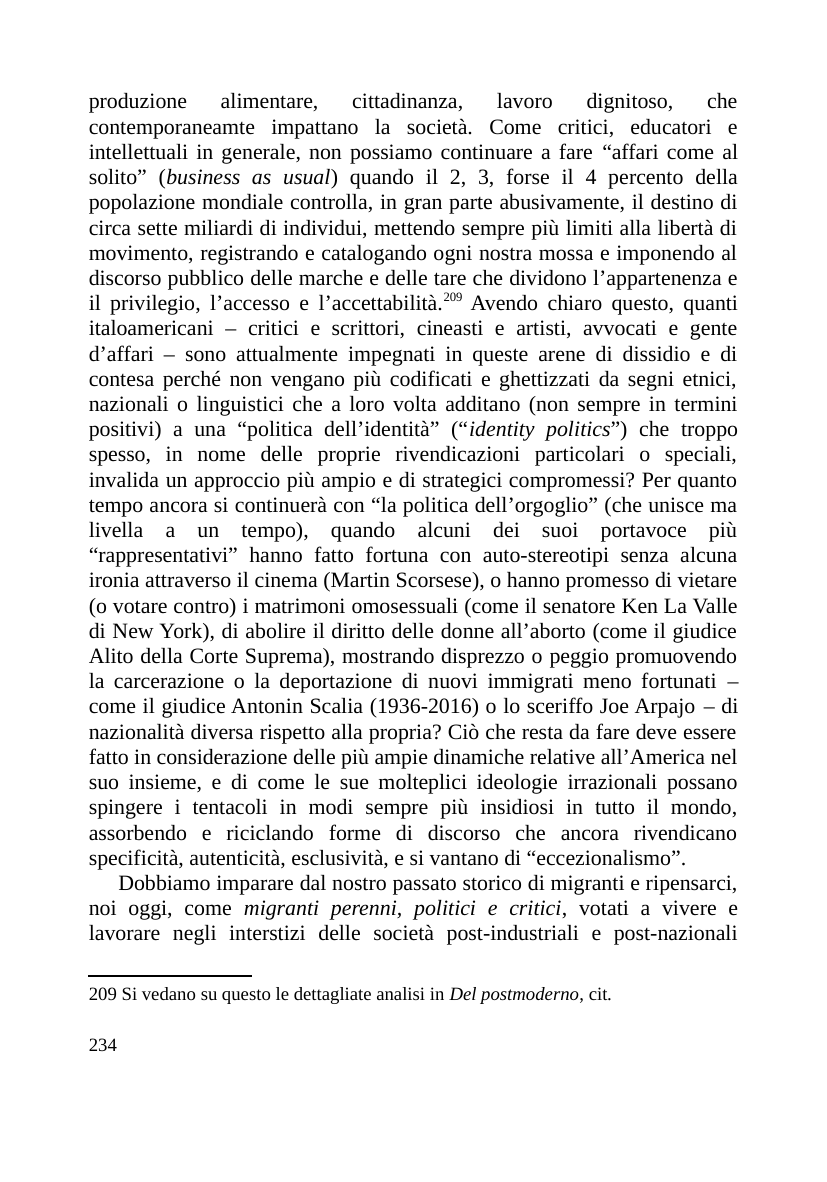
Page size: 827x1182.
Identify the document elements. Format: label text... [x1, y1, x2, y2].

text Dobbiamo imparare dal nostro passato storico di migranti e ripensarci, noi oggi, come migranti perenni, politici e critici, votati a vivere e lavorare negli interstizi delle società post-industriali e post-nazionali [88, 870, 738, 946]
text produzione alimentare, cittadinanza, lavoro dignitoso, che contemporaneamte impattano la società. Come critici, educatori e intellettuali in generale, non possiamo continuare a fare “affari come al solito” (business as usual) quando il 2, 3, forse il 4 percento della popolazione mondiale controlla, in gran parte abusivamente, il destino di circa sette miliardi di individui, mettendo sempre più limiti alla libertà di movimento, registrando e catalogando ogni nostra mossa e imponendo al discorso pubblico delle marche e delle tare che dividono l’appartenenza e il privilegio, l’accesso e l’accettabilità. Avendo chiaro questo, quanti italoamericani – critici e scrittori, cineasti e artisti, avvocati e gente d’affari – sono attualmente impegnati in queste arene di dissidio e di contesa perché non vengano più codificati e ghettizzati da segni etnici, nazionali o linguistici che a loro volta additano (non sempre in termini positivi) a una “politica dell’identità” (“identity politics”) che troppo spesso, in nome delle proprie rivendicazioni particolari o speciali, invalida un approccio più ampio e di strategici compromessi? Per quanto tempo ancora si continuerà con “la politica dell’orgoglio” (che unisce ma livella a un tempo), quando alcuni dei suoi portavoce più “rappresentativi” hanno fatto fortuna con auto-stereotipi senza alcuna ironia attraverso il cinema (Martin Scorsese), o hanno promesso di vietare (o votare contro) i matrimoni omosessuali (come il senatore Ken La Valle di New York), di abolire il diritto delle donne all’aborto (come il giudice Alito della Corte Suprema), mostrando disprezzo o peggio promuovendo la carcerazione o la deportazione di nuovi immigrati meno fortunati – come il giudice Antonin Scalia (1936-2016) o lo sceriffo Joe Arpajo – di nazionalità diversa rispetto alla propria? Ciò che resta da fare deve essere fatto in considerazione delle più ampie dinamiche relative all’America nel suo insieme, e di come le sue molteplici ideologie irrazionali possano spingere i tentacoli in modi sempre più insidiosi in tutto il mondo, assorbendo e riciclando forme di discorso che ancora rivendicano specificità, autenticità, esclusività, e si vantano di “eccezionalismo”. [88, 88, 738, 870]
text Si vedano su questo le dettagliate analisi in Del postmoderno, cit. [88, 982, 738, 1004]
